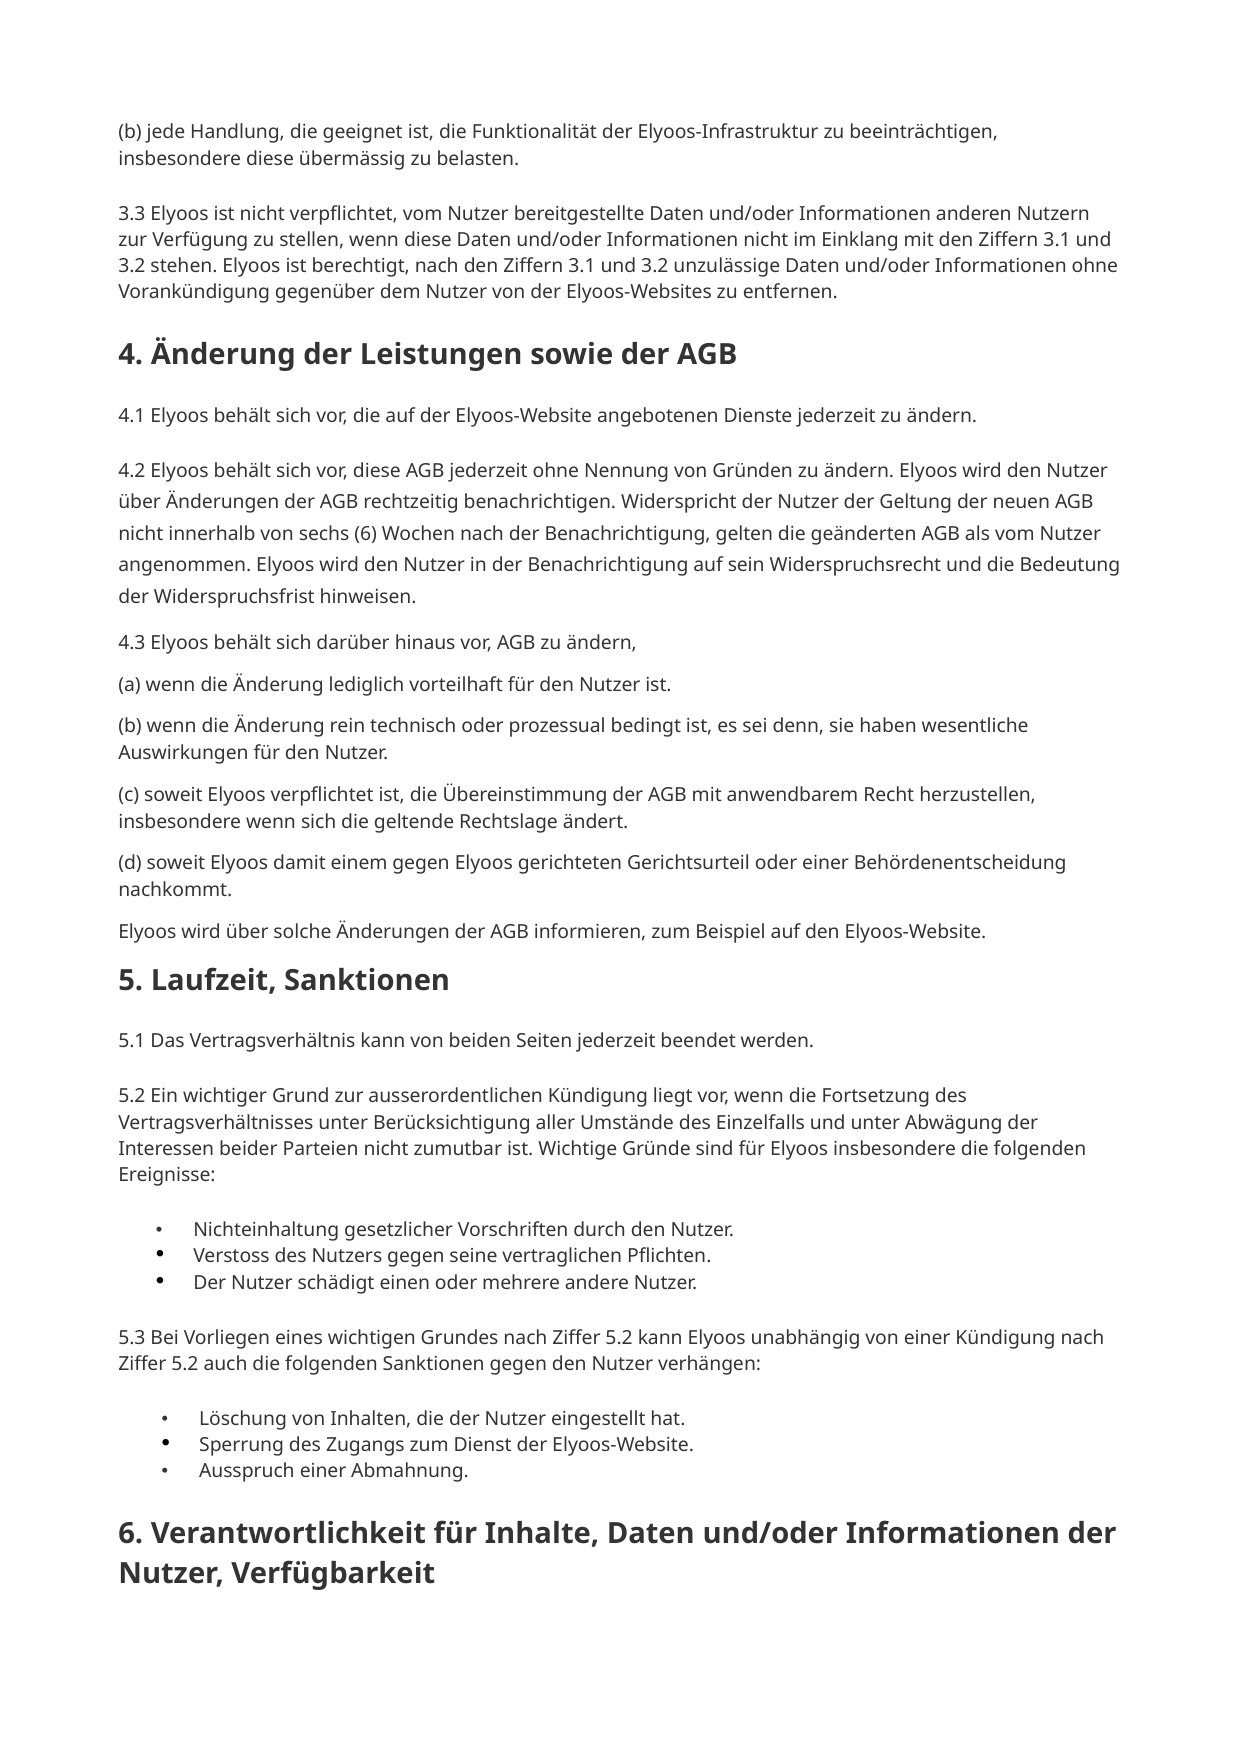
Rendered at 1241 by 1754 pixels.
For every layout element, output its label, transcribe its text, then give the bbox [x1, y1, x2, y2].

list Löschung von Inhalten, die der Nutzer eingestellt hat. [161, 1405, 1122, 1431]
text 4.2 Elyoos behält sich vor, diese AGB jederzeit ohne Nennung von Gründen zu ändern. Elyoos wird den Nutzer über Änderungen der AGB rechtzeitig benachrichtigen. Widerspricht der Nutzer der Geltung der neuen AGB nicht innerhalb von sechs (6) Wochen nach der Benachrichtigung, gelten die geänderten AGB als vom Nutzer angenommen. Elyoos wird den Nutzer in der Benachrichtigung auf sein Widerspruchsrecht und die Bedeutung der Widerspruchsfrist hinweisen. [118, 457, 1122, 609]
text (b) jede Handlung, die geeignet ist, die Funktionalität der Elyoos-Infrastruktur zu beeinträchtigen, insbesondere diese übermässig zu belasten. [118, 118, 1122, 171]
text (c) soweit Elyoos verpflichtet ist, die Übereinstimmung der AGB mit anwendbarem Recht herzustellen, insbesondere wenn sich die geltende Rechtslage ändert. [118, 780, 1122, 834]
text 4.1 Elyoos behält sich vor, die auf der Elyoos-Website angebotenen Dienste jederzeit zu ändern. [118, 402, 1122, 428]
text Elyoos wird über solche Änderungen der AGB informieren, zum Beispiel auf den Elyoos-Website. [118, 917, 1122, 944]
list Sperrung des Zugangs zum Dienst der Elyoos-Website. [161, 1431, 1122, 1457]
text (d) soweit Elyoos damit einem gegen Elyoos gerichteten Gerichtsurteil oder einer Behördenentscheidung nachkommt. [118, 849, 1122, 902]
text 5.2 Ein wichtiger Grund zur ausserordentlichen Kündigung liegt vor, wenn die Fortsetzung des Vertragsverhältnisses unter Berücksichtigung aller Umstände des Einzelfalls und unter Abwägung der Interessen beider Parteien nicht zumutbar ist. Wichtige Gründe sind für Elyoos insbesondere die folgenden Ereignisse: [118, 1082, 1122, 1187]
text (b) wenn die Änderung rein technisch oder prozessual bedingt ist, es sei denn, sie haben wesentliche Auswirkungen für den Nutzer. [118, 712, 1122, 765]
text 4. Änderung der Leistungen sowie der AGB [118, 333, 1122, 373]
text 4.3 Elyoos behält sich darüber hinaus vor, AGB zu ändern, [118, 628, 1122, 655]
list Der Nutzer schädigt einen oder mehrere andere Nutzer. [156, 1268, 1122, 1295]
list Nichteinhaltung gesetzlicher Vorschriften durch den Nutzer. [156, 1216, 1122, 1242]
text 5. Laufzeit, Sanktionen [118, 959, 1122, 998]
list Verstoss des Nutzers gegen seine vertraglichen Pflichten. [156, 1242, 1122, 1268]
text 5.3 Bei Vorliegen eines wichtigen Grundes nach Ziffer 5.2 kann Elyoos unabhängig von einer Kündigung nach Ziffer 5.2 auch die folgenden Sanktionen gegen den Nutzer verhängen: [118, 1323, 1122, 1376]
text (a) wenn die Änderung lediglich vorteilhaft für den Nutzer ist. [118, 670, 1122, 697]
text 3.3 Elyoos ist nicht verpflichtet, vom Nutzer bereitgestellte Daten und/oder Informationen anderen Nutzern zur Verfügung zu stellen, wenn diese Daten und/oder Informationen nicht im Einklang mit den Ziffern 3.1 und 3.2 stehen. Elyoos ist berechtigt, nach den Ziffern 3.1 und 3.2 unzulässige Daten und/oder Informationen ohne Vorankündigung gegenüber dem Nutzer von der Elyoos-Websites zu entfernen. [118, 199, 1122, 304]
text 6. Verantwortlichkeit für Inhalte, Daten und/oder Informationen der Nutzer, Verfügbarkeit [118, 1512, 1122, 1592]
list Ausspruch einer Abmahnung. [161, 1457, 1122, 1483]
text 5.1 Das Vertragsverhältnis kann von beiden Seiten jederzeit beendet werden. [118, 1027, 1122, 1053]
